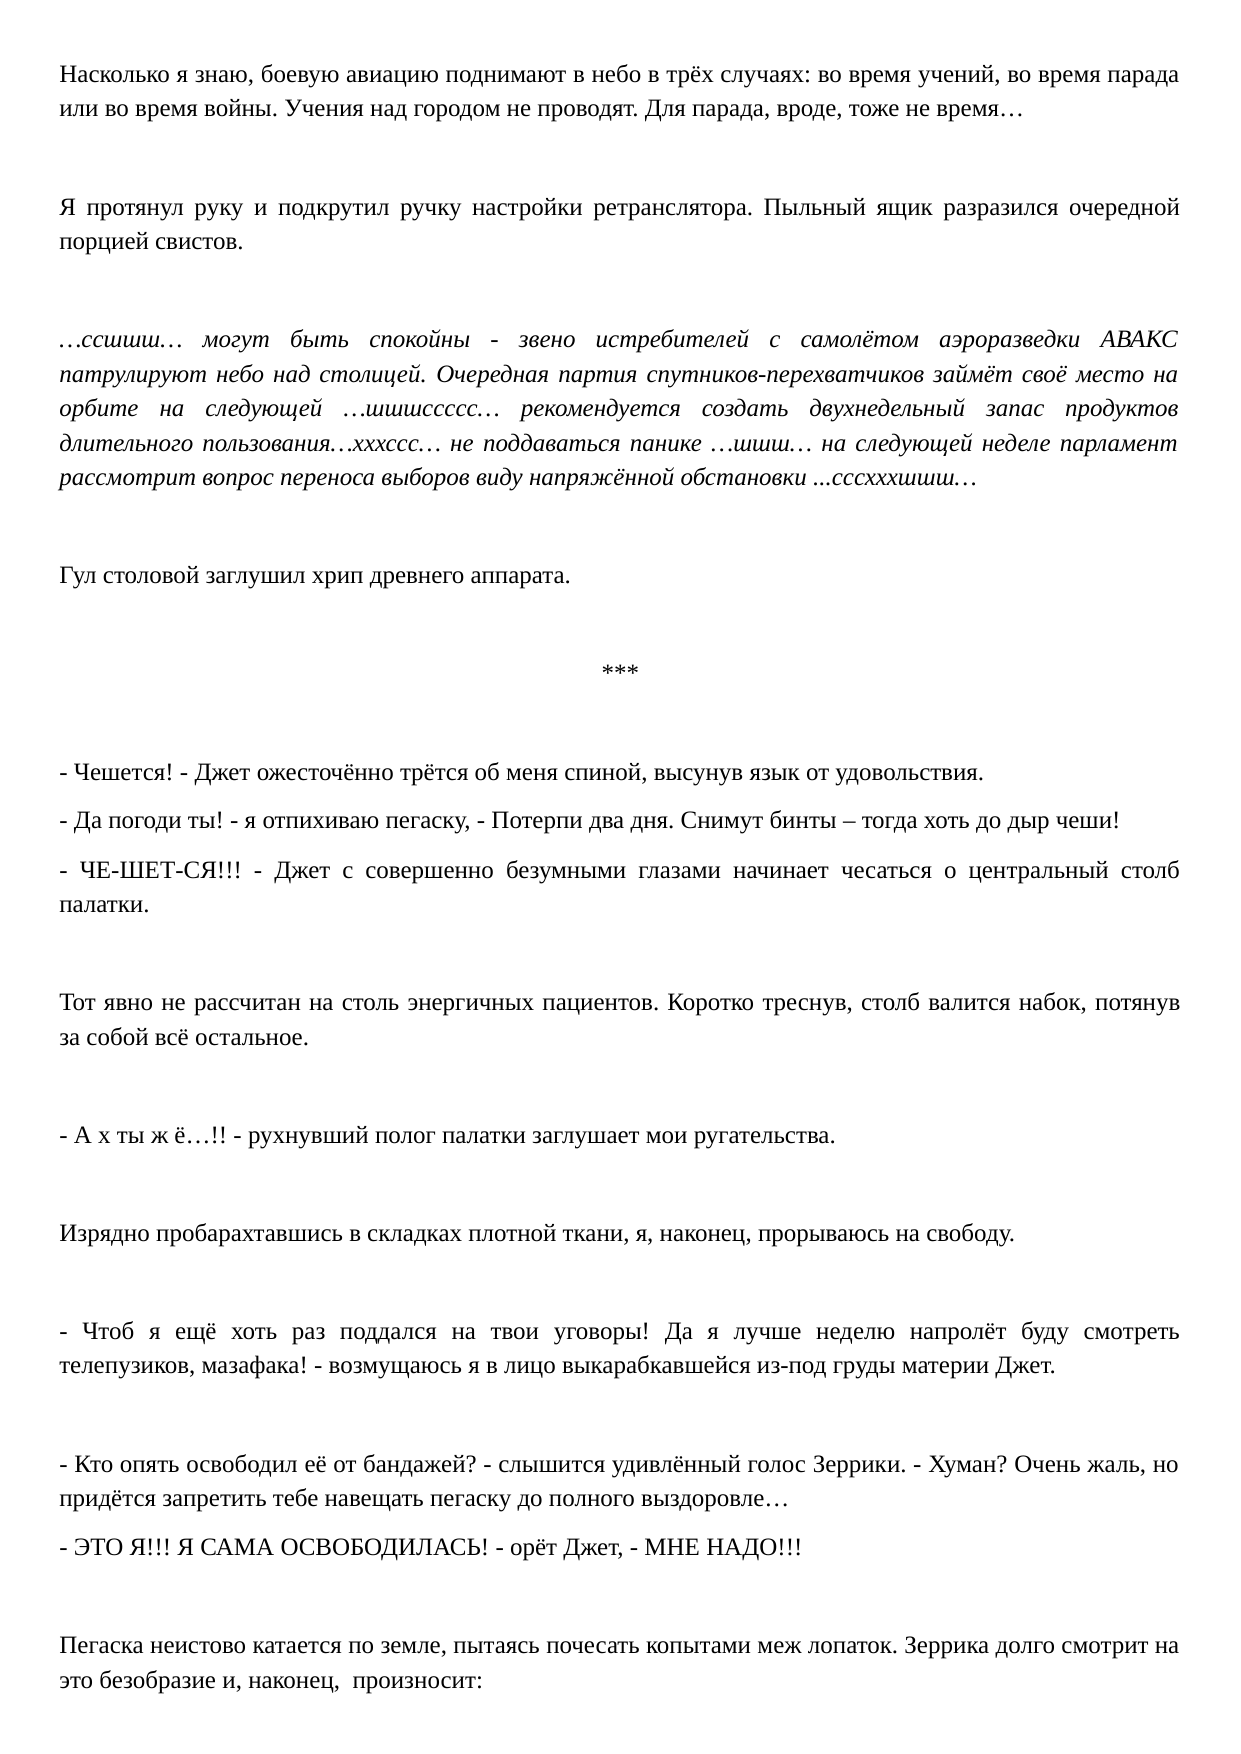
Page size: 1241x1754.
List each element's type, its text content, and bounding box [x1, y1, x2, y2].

text Я протянул руку и подкрутил ручку настройки ретранслятора. Пыльный ящик разразился очередной порцией свистов. [59, 192, 1181, 255]
text Насколько я знаю, боевую авиацию поднимают в небо в трёх случаях: во время учений, во время парада или во время войны. Учения над городом не проводят. Для парада, вроде, тоже не время… [59, 59, 1181, 122]
text Изрядно пробарахтавшись в складках плотной ткани, я, наконец, прорываюсь на свободу. [59, 1218, 1181, 1247]
text - А х ты ж ё…!! - рухнувший полог палатки заглушает мои ругательства. [59, 1120, 1181, 1149]
text Пегаска неистово катается по земле, пытаясь почесать копытами меж лопаток. Зеррика долго смотрит на это безобразие и, наконец, произносит: [59, 1630, 1181, 1694]
text - ЧЕ-ШЕТ-СЯ!!! - Джет с совершенно безумными глазами начинает чесаться о центральный столб палатки. [59, 855, 1181, 918]
text - Да погоди ты! - я отпихиваю пегаску, - Потерпи два дня. Снимут бинты – тогда хоть до дыр чеши! [59, 806, 1181, 834]
text Гул столовой заглушил хрип древнего аппарата. [59, 560, 1181, 589]
text - ЭТО Я!!! Я САМА ОСВОБОДИЛАСЬ! - орёт Джет, - МНЕ НАДО!!! [59, 1532, 1181, 1561]
text - Кто опять освободил её от бандажей? - слышится удивлённый голос Зеррики. - Хуман? Очень жаль, но придётся запретить тебе навещать пегаску до полного выздоровле… [59, 1449, 1181, 1512]
text *** [59, 658, 1181, 687]
text - Чешется! - Джет ожесточённо трётся об меня спиной, высунув язык от удовольствия. [59, 757, 1181, 785]
text Тот явно не рассчитан на столь энергичных пациентов. Коротко треснув, столб валится набок, потянув за собой всё остальное. [59, 987, 1181, 1051]
text …ccшшш… могут быть спокойны - звено истребителей с самолётом аэроразведки АВАКС патрулируют небо над столицей. Очередная партия спутников-перехватчиков займёт своё место на орбите на следующей …шшшссссс… рекомендуется создать двухнедельный запас продуктов длительного пользования…хххссс… не поддаваться панике …шшш… на следующей неделе парламент рассмотрит вопрос переноса выборов виду напряжённой обстановки ...сссхххшшш… [59, 324, 1181, 491]
text - Чтоб я ещё хоть раз поддался на твои уговоры! Да я лучше неделю напролёт буду смотреть телепузиков, мазафака! - возмущаюсь я в лицо выкарабкавшейся из-под груды материи Джет. [59, 1316, 1181, 1379]
